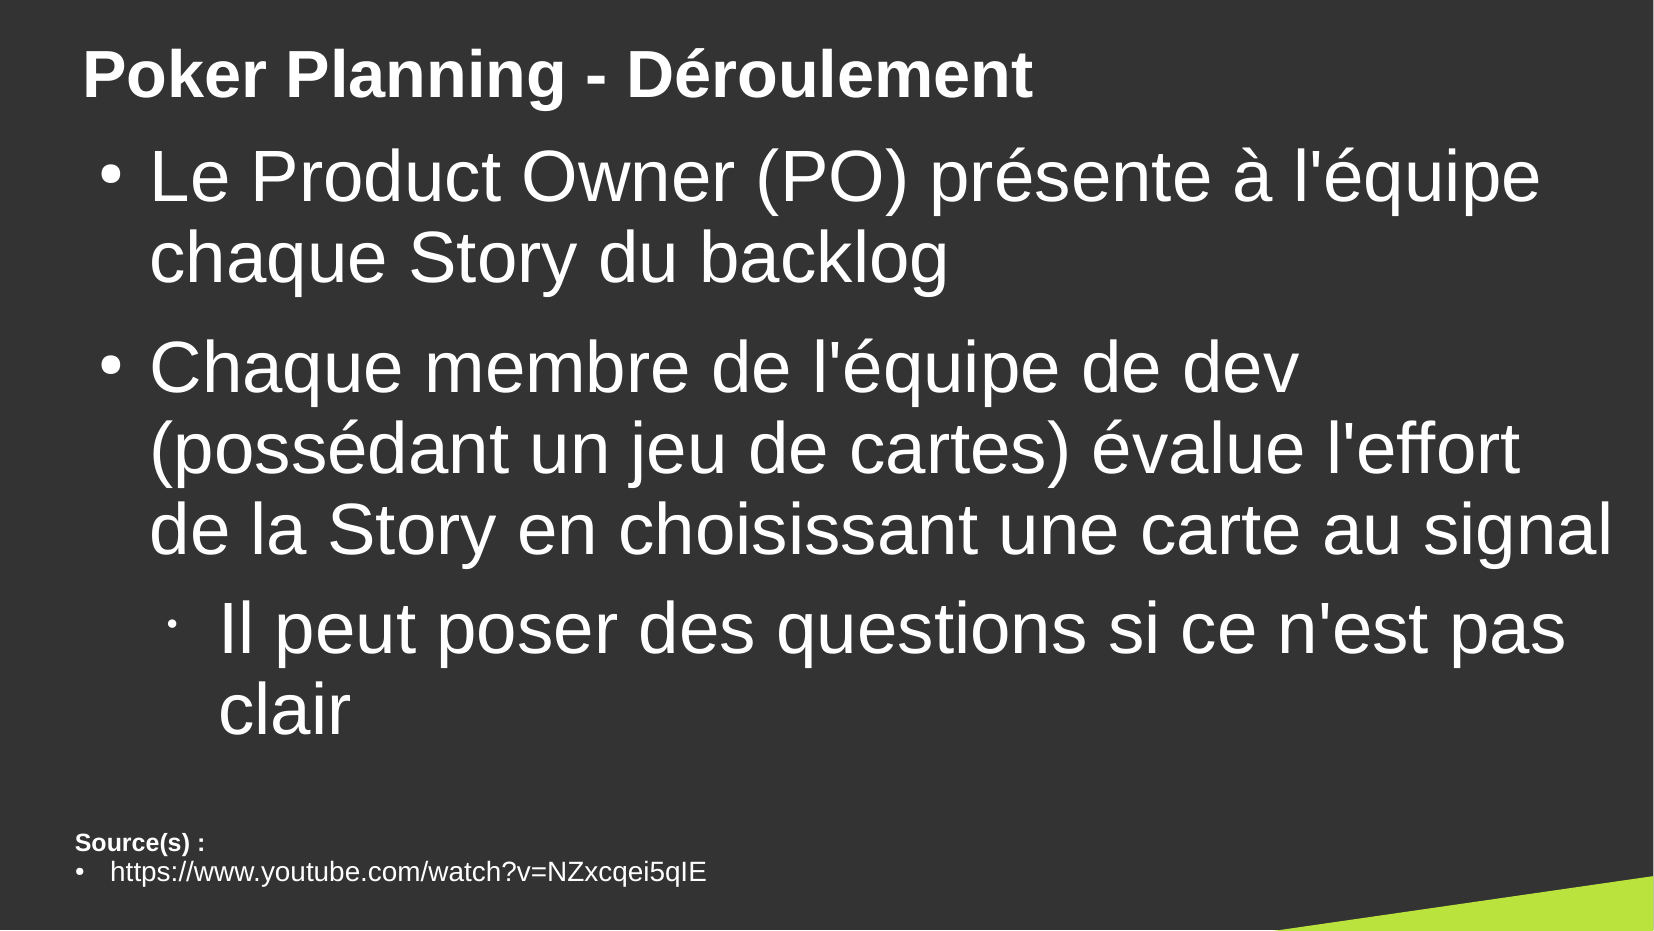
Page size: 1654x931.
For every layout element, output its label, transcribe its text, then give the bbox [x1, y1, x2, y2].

text_box Source(s) : https://www.youtube.com/watch?v=NZxcqei5qIE [60, 821, 1546, 921]
list Le Product Owner (PO) présente à l'équipe chaque Story du backlog Chaque membre de l'équipe de dev (possédant un jeu de cartes) évalue l'effort de la Story en choisissant une carte au signal Il peut poser des questions si ce n'est pas clair [80, 135, 1620, 777]
text_box [1273, 876, 1654, 931]
title Poker Planning - Déroulement [82, 37, 1571, 122]
